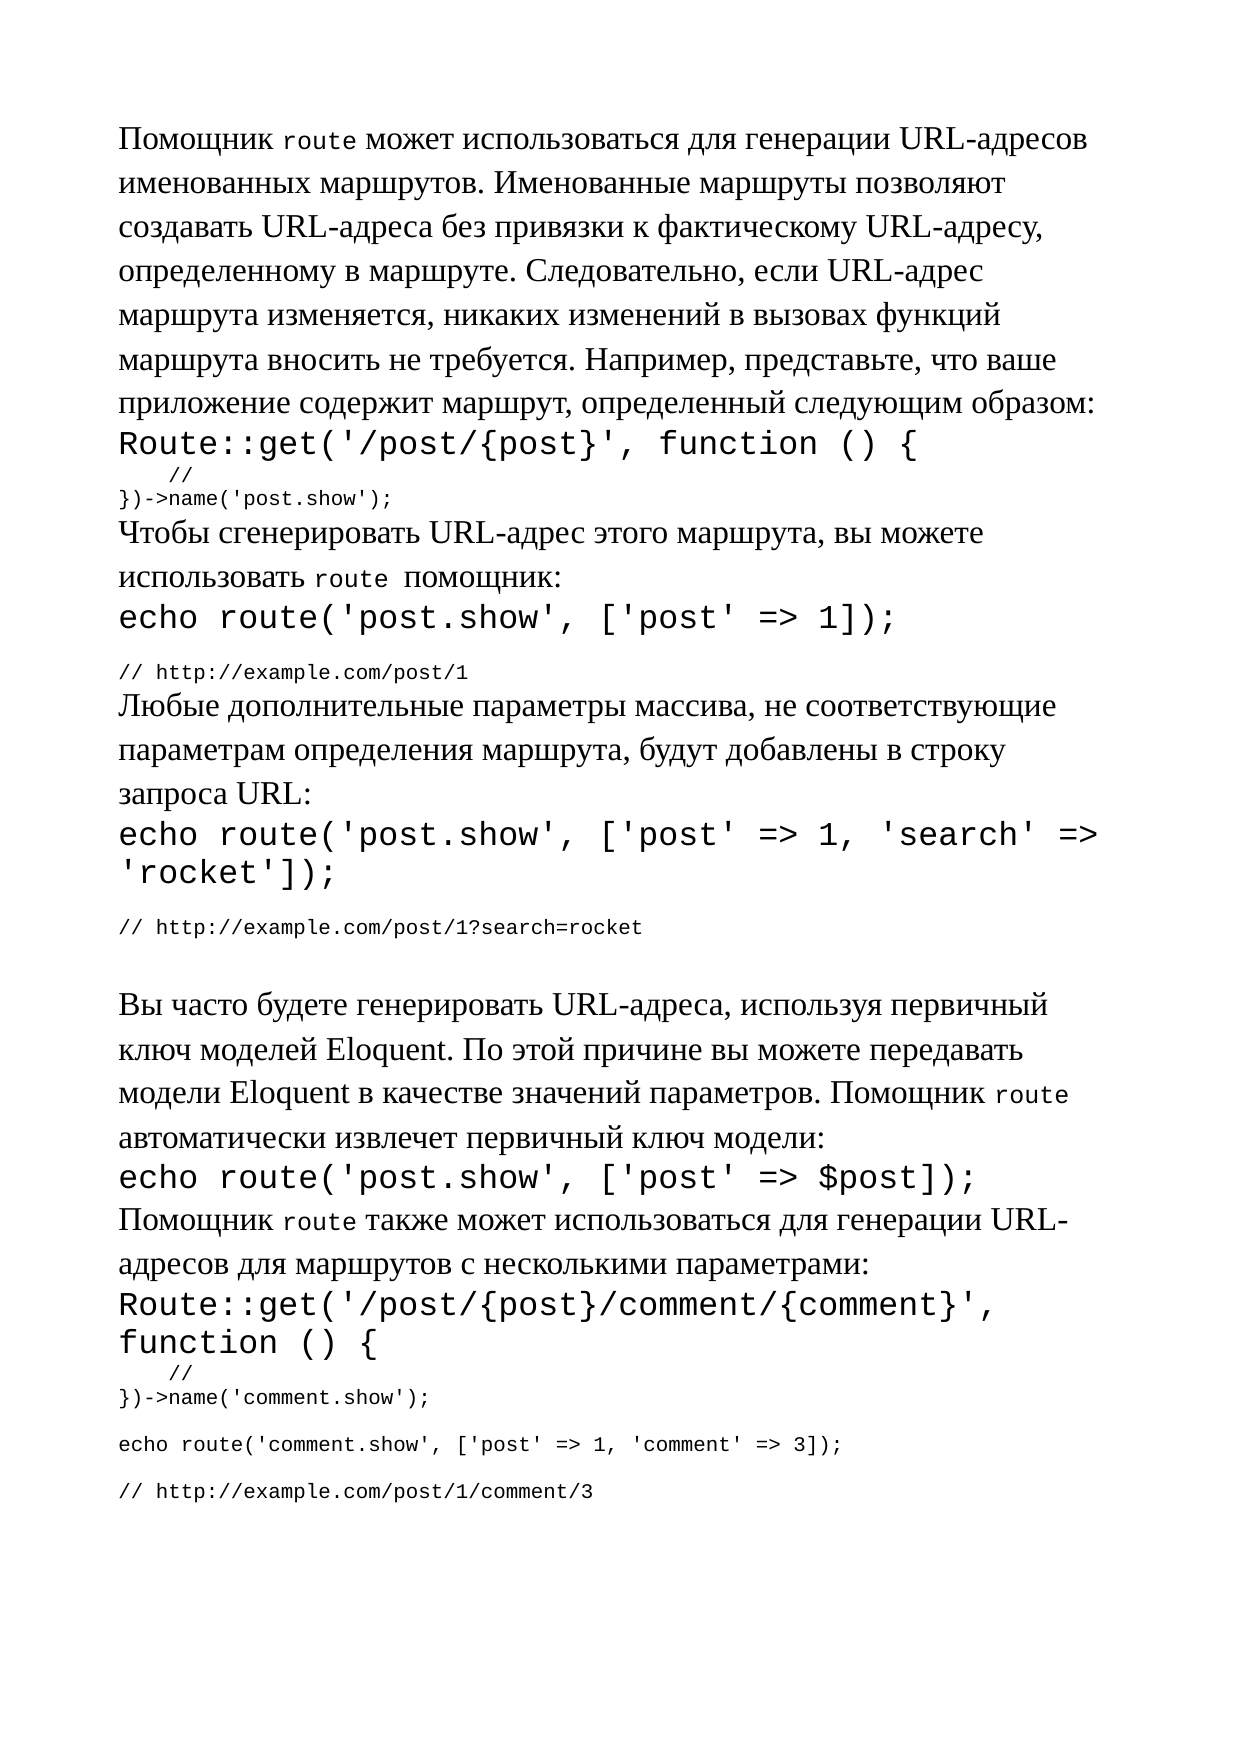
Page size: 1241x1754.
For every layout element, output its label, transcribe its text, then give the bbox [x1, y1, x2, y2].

text // [118, 465, 1122, 488]
text // http://example.com/post/1/comment/3 [118, 1481, 1122, 1505]
text Чтобы сгенерировать URL-адрес этого маршрута, вы можете использовать route помощник: [118, 512, 1122, 595]
text echo route('post.show', ['post' => 1]); [118, 600, 1122, 638]
text echo route('comment.show', ['post' => 1, 'comment' => 3]); [118, 1434, 1122, 1458]
text Любые дополнительные параметры массива, не соответствующие параметрам определения маршрута, будут добавлены в строку запроса URL: [118, 686, 1122, 812]
text echo route('post.show', ['post' => 1, 'search' => 'rocket']); [118, 818, 1122, 893]
text // http://example.com/post/1?search=rocket [118, 917, 1122, 941]
text })->name('comment.show'); [118, 1387, 1122, 1410]
text Route::get('/post/{post}/comment/{comment}', function () { [118, 1287, 1122, 1363]
text echo route('post.show', ['post' => $post]); [118, 1161, 1122, 1199]
text })->name('post.show'); [118, 488, 1122, 512]
text Route::get('/post/{post}', function () { [118, 427, 1122, 465]
text // http://example.com/post/1 [118, 662, 1122, 686]
text Вы часто будете генерировать URL-адреса, используя первичный ключ моделей Eloquent. По этой причине вы можете передавать модели Eloquent в качестве значений параметров. Помощник route автоматически извлечет первичный ключ модели: [118, 985, 1122, 1156]
text Помощник route также может использоваться для генерации URL-адресов для маршрутов с несколькими параметрами: [118, 1199, 1122, 1282]
text // [118, 1363, 1122, 1387]
text Помощник route может использоваться для генерации URL-адресов именованных маршрутов. Именованные маршруты позволяют создавать URL-адреса без привязки к фактическому URL-адресу, определенному в маршруте. Следовательно, если URL-адрес маршрута изменяется, никаких изменений в вызовах функций маршрута вносить не требуется. Например, представьте, что ваше приложение содержит маршрут, определенный следующим образом: [118, 118, 1122, 421]
